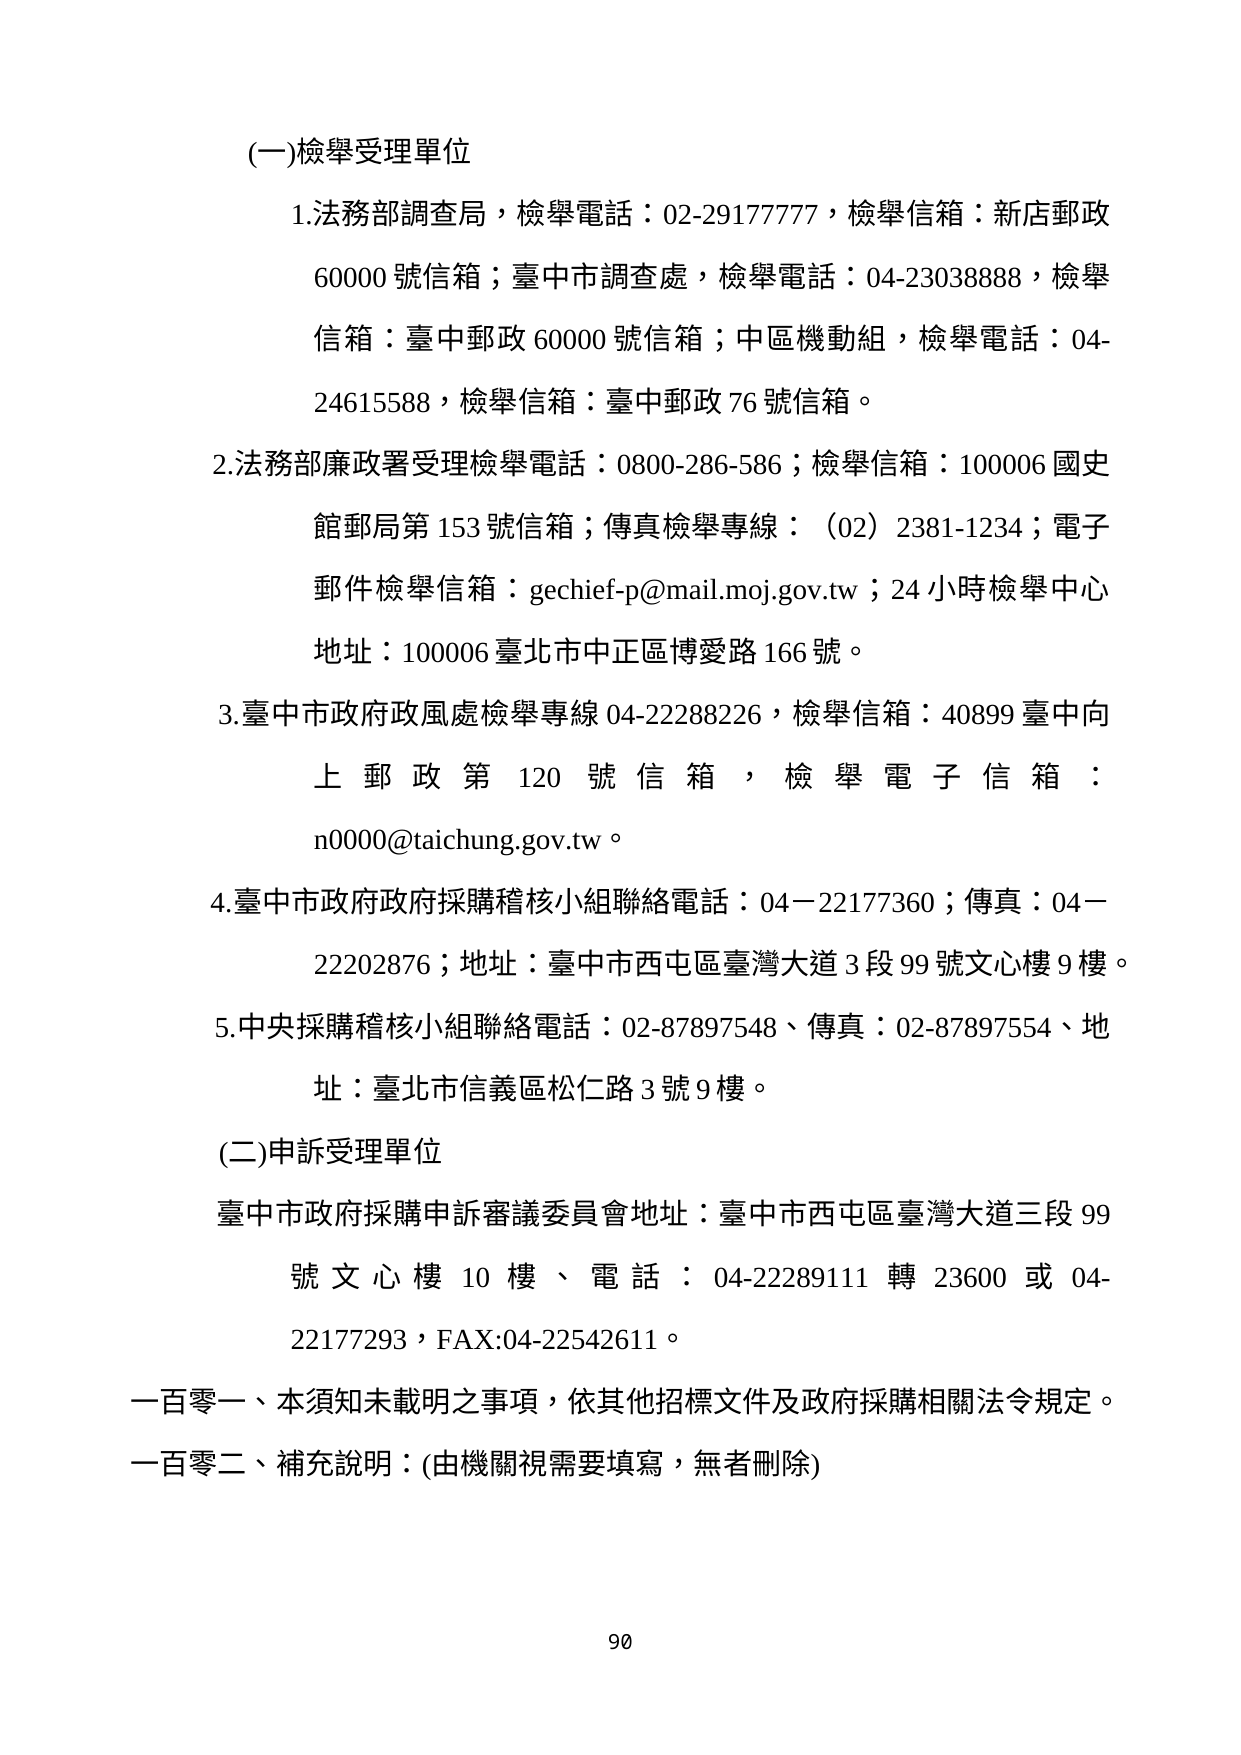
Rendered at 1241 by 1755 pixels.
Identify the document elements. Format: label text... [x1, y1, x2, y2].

text 2.法務部廉政署受理檢舉電話：0800-286-586；檢舉信箱：100006國史館郵局第153號信箱；傳真檢舉專線：（02）2381-1234；電子郵件檢舉信箱：gechief-p@mail.moj.gov.tw；24小時檢舉中心地址：100006臺北市中正區博愛路166號。 [130, 420, 1110, 670]
text 4.臺中市政府政府採購稽核小組聯絡電話：04－22177360；傳真：04－22202876；地址：臺中市西屯區臺灣大道3段99號文心樓9樓。 [130, 858, 1110, 983]
text (一)檢舉受理單位 [189, 108, 1110, 170]
text 臺中市政府採購申訴審議委員會地址：臺中市西屯區臺灣大道三段99號文心樓10樓、電話：04-22289111轉23600或04-22177293，FAX:04-22542611。 [130, 1170, 1110, 1358]
text 3.臺中市政府政風處檢舉專線04-22288226，檢舉信箱：40899臺中向上郵政第120號信箱，檢舉電子信箱：n0000@taichung.gov.tw。 [130, 670, 1110, 858]
text 一百零二、補充說明：(由機關視需要填寫，無者刪除) [130, 1420, 1110, 1483]
text 1.法務部調查局，檢舉電話：02-29177777，檢舉信箱：新店郵政60000號信箱；臺中市調查處，檢舉電話：04-23038888，檢舉信箱：臺中郵政60000號信箱；中區機動組，檢舉電話：04-24615588，檢舉信箱：臺中郵政76號信箱。 [130, 170, 1110, 420]
text (二)申訴受理單位 [189, 1108, 1110, 1170]
text 5.中央採購稽核小組聯絡電話：02-87897548、傳真：02-87897554、地址：臺北市信義區松仁路3號9樓。 [130, 983, 1110, 1108]
text 一百零一、本須知未載明之事項，依其他招標文件及政府採購相關法令規定。 [130, 1358, 1110, 1420]
